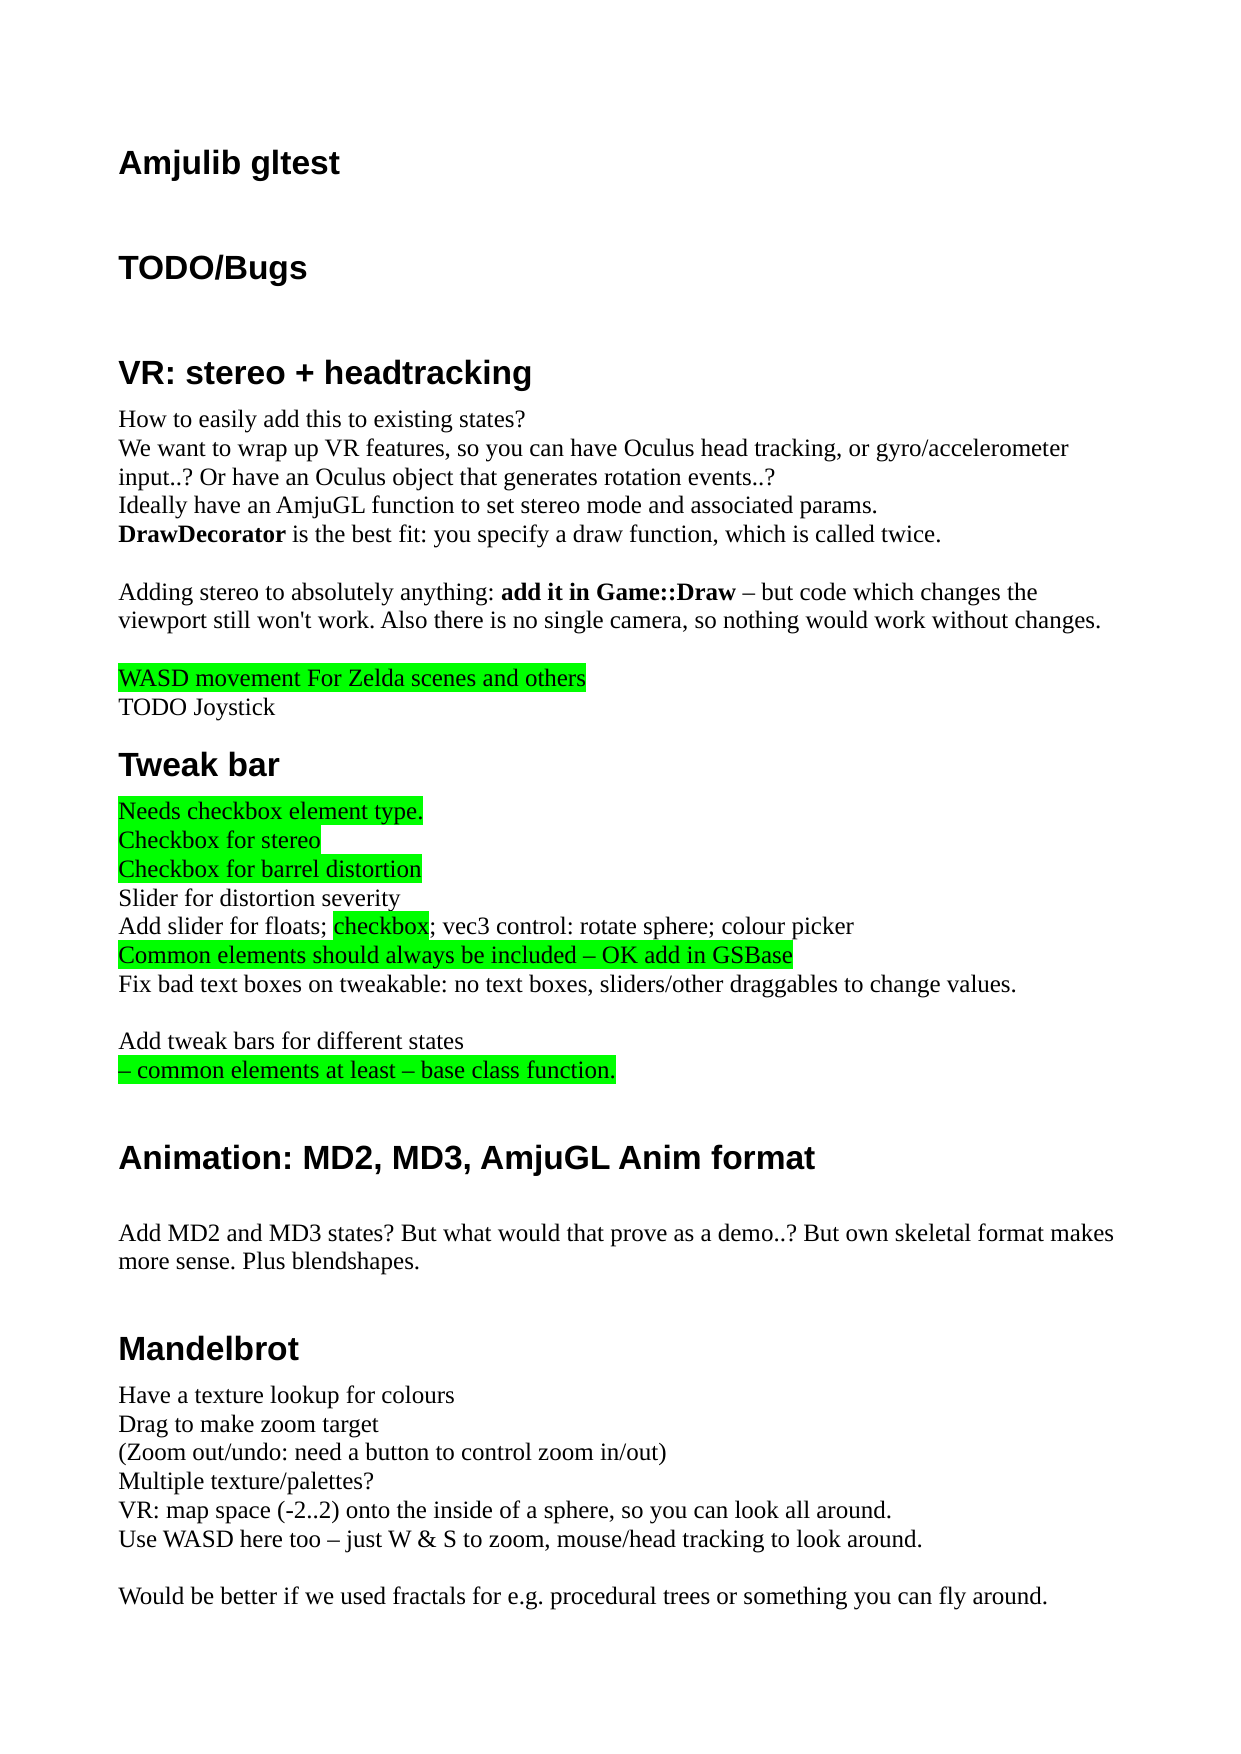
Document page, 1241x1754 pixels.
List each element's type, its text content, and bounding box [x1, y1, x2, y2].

text Drag to make zoom target [118, 1409, 1122, 1437]
text Needs checkbox element type. [118, 796, 1122, 825]
subtitle Mandelbrot [118, 1329, 1122, 1367]
text Ideally have an AmjuGL function to set stereo mode and associated params. [118, 490, 1122, 519]
subtitle TODO/Bugs [118, 248, 1122, 287]
subtitle Tweak bar [118, 745, 1122, 784]
text Slider for distortion severity [118, 883, 1122, 911]
text Add tweak bars for different states [118, 1026, 1122, 1055]
text We want to wrap up VR features, so you can have Oculus head tracking, or gyro/accelerometer input..? Or have an Oculus object that generates rotation events..? [118, 433, 1122, 490]
text Use WASD here too – just W & S to zoom, mouse/head tracking to look around. [118, 1524, 1122, 1552]
text Add slider for floats; checkbox; vec3 control: rotate sphere; colour picker [118, 911, 1122, 940]
subtitle VR: stereo + headtracking [118, 353, 1122, 392]
text – common elements at least – base class function. [118, 1055, 1122, 1084]
text How to easily add this to existing states? [118, 404, 1122, 433]
text Fix bad text boxes on tweakable: no text boxes, sliders/other draggables to change values. [118, 969, 1122, 998]
text Common elements should always be included – OK add in GSBase [118, 940, 1122, 969]
text Multiple texture/palettes? [118, 1466, 1122, 1495]
text Have a texture lookup for colours [118, 1380, 1122, 1409]
text DrawDecorator is the best fit: you specify a draw function, which is called twice. [118, 519, 1122, 548]
text Checkbox for barrel distortion [118, 854, 1122, 883]
text Adding stereo to absolutely anything: add it in Game::Draw – but code which changes the viewport still won't work. Also there is no single camera, so nothing would work without changes. [118, 577, 1122, 634]
text (Zoom out/undo: need a button to control zoom in/out) [118, 1437, 1122, 1466]
text Checkbox for stereo [118, 825, 1122, 854]
text WASD movement For Zelda scenes and others [118, 663, 1122, 692]
subtitle Animation: MD2, MD3, AmjuGL Anim format [118, 1138, 1122, 1176]
text Add MD2 and MD3 states? But what would that prove as a demo..? But own skeletal format makes more sense. Plus blendshapes. [118, 1218, 1122, 1275]
text Would be better if we used fractals for e.g. procedural trees or something you can fly around. [118, 1581, 1122, 1610]
text VR: map space (-2..2) onto the inside of a sphere, so you can look all around. [118, 1495, 1122, 1524]
subtitle Amjulib gltest [118, 143, 1122, 182]
text TODO Joystick [118, 692, 1122, 720]
